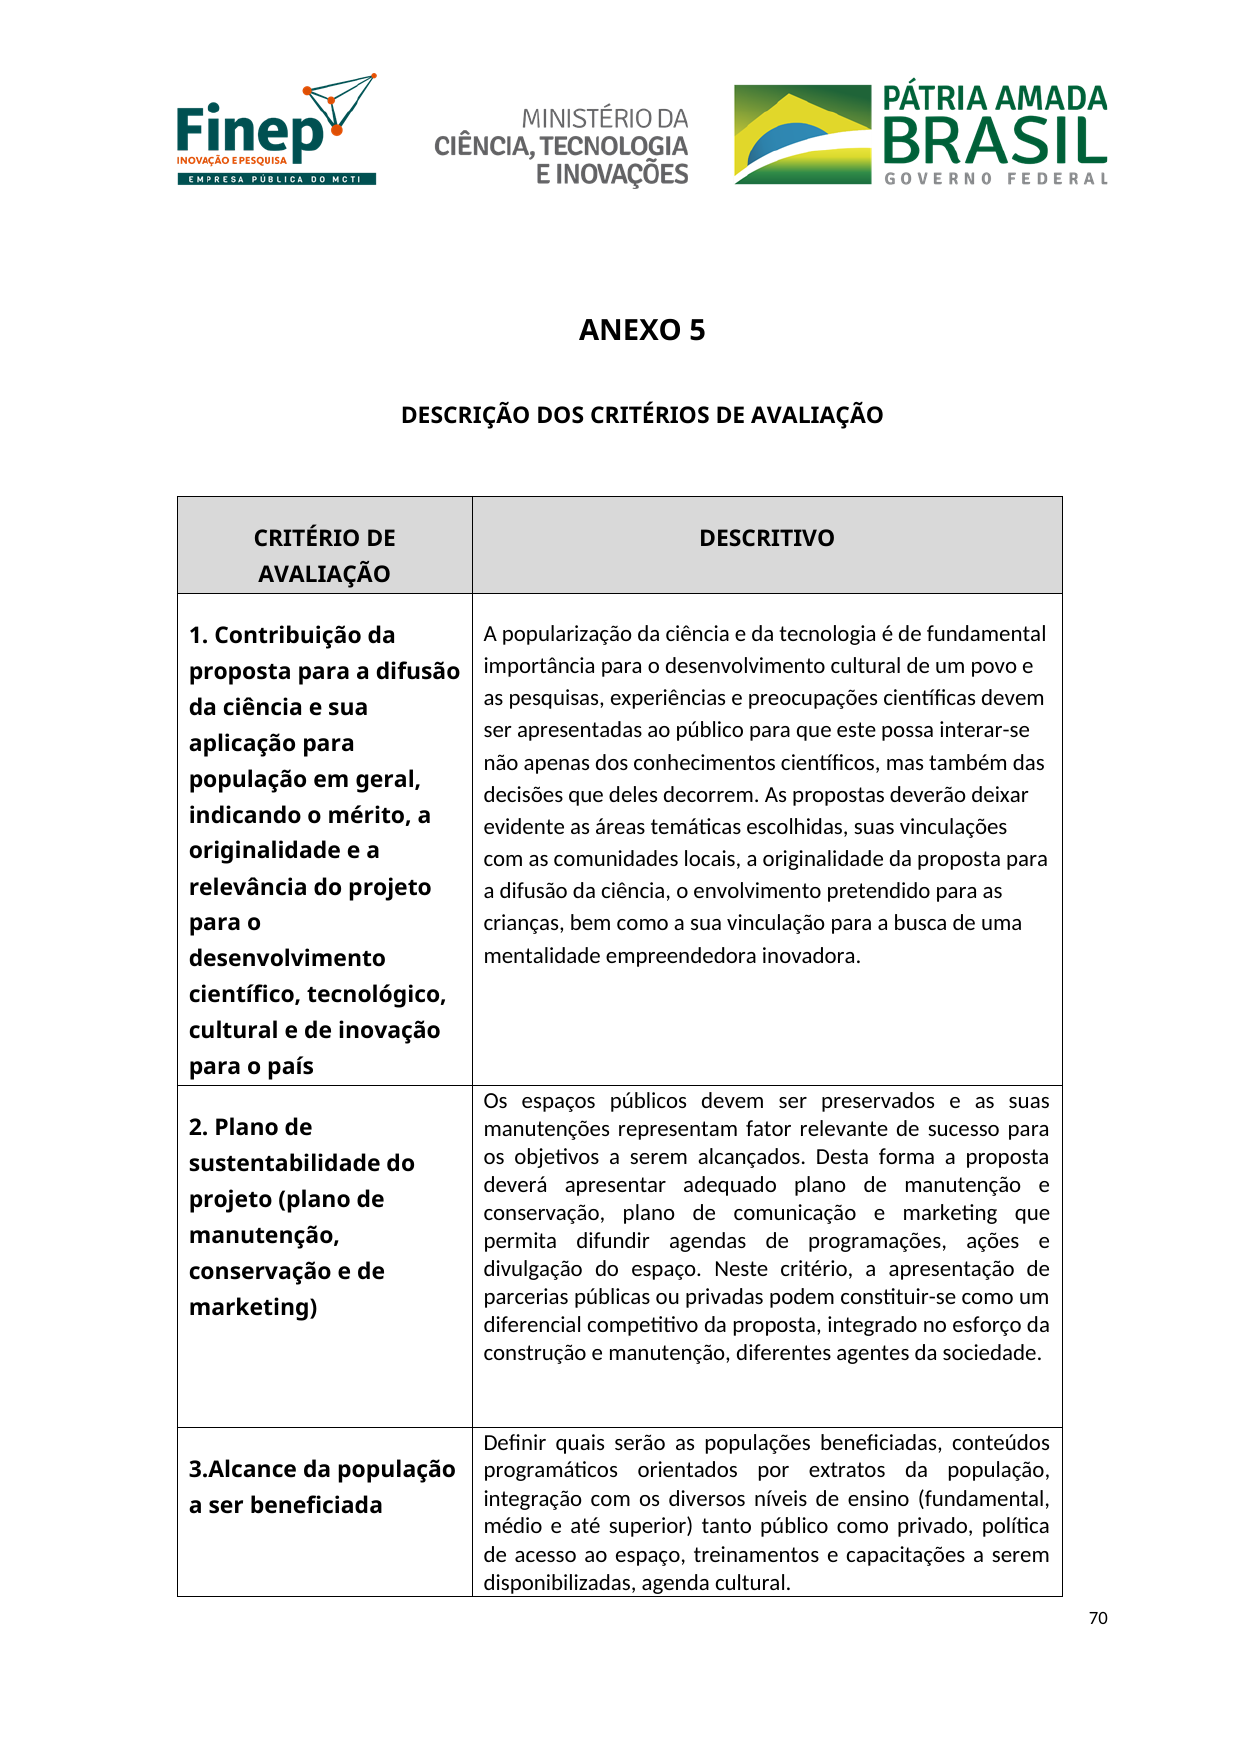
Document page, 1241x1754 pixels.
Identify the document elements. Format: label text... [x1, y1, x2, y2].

table_cell A popularização da ciência e da tecnologia é de fundamental importância para o desenvolvimento cultural de um povo e as pesquisas, experiências e preocupações científicas devem ser apresentadas ao público para que este possa interar-se não apenas dos conhecimentos científicos, mas também das decisões que deles decorrem. As propostas deverão deixar evidente as áreas temáticas escolhidas, suas vinculações com as comunidades locais, a originalidade da proposta para a difusão da ciência, o envolvimento pretendido para as crianças, bem como a sua vinculação para a busca de uma mentalidade empreendedora inovadora. [473, 594, 1062, 1085]
text ANEXO 5 [177, 309, 1107, 349]
table_cell Definir quais serão as populações beneficiadas, conteúdos programáticos orientados por extratos da população, integração com os diversos níveis de ensino (fundamental, médio e até superior) tanto público como privado, política de acesso ao espaço, treinamentos e capacitações a serem disponibilizadas, agenda cultural. [473, 1428, 1062, 1596]
table_cell Os espaços públicos devem ser preservados e as suas manutenções representam fator relevante de sucesso para os objetivos a serem alcançados. Desta forma a proposta deverá apresentar adequado plano de manutenção e conservação, plano de comunicação e marketing que permita difundir agendas de programações, ações e divulgação do espaço. Neste critério, a apresentação de parcerias públicas ou privadas podem constituir-se como um diferencial competitivo da proposta, integrado no esforço da construção e manutenção, diferentes agentes da sociedade. [473, 1086, 1062, 1427]
text DESCRIÇÃO DOS CRITÉRIOS DE AVALIAÇÃO [177, 399, 1107, 430]
table_cell 2. Plano de sustentabilidade do projeto (plano de manutenção, conservação e de marketing) [178, 1086, 472, 1427]
table_header CRITÉRIO DE AVALIAÇÃO [178, 497, 472, 593]
table_cell 1. Contribuição da proposta para a difusão da ciência e sua aplicação para população em geral, indicando o mérito, a originalidade e a relevância do projeto para o desenvolvimento científico, tecnológico, cultural e de inovação para o país [178, 594, 472, 1085]
table_header DESCRITIVO [473, 497, 1062, 593]
table_cell 3.Alcance da população a ser beneficiada [178, 1428, 472, 1596]
